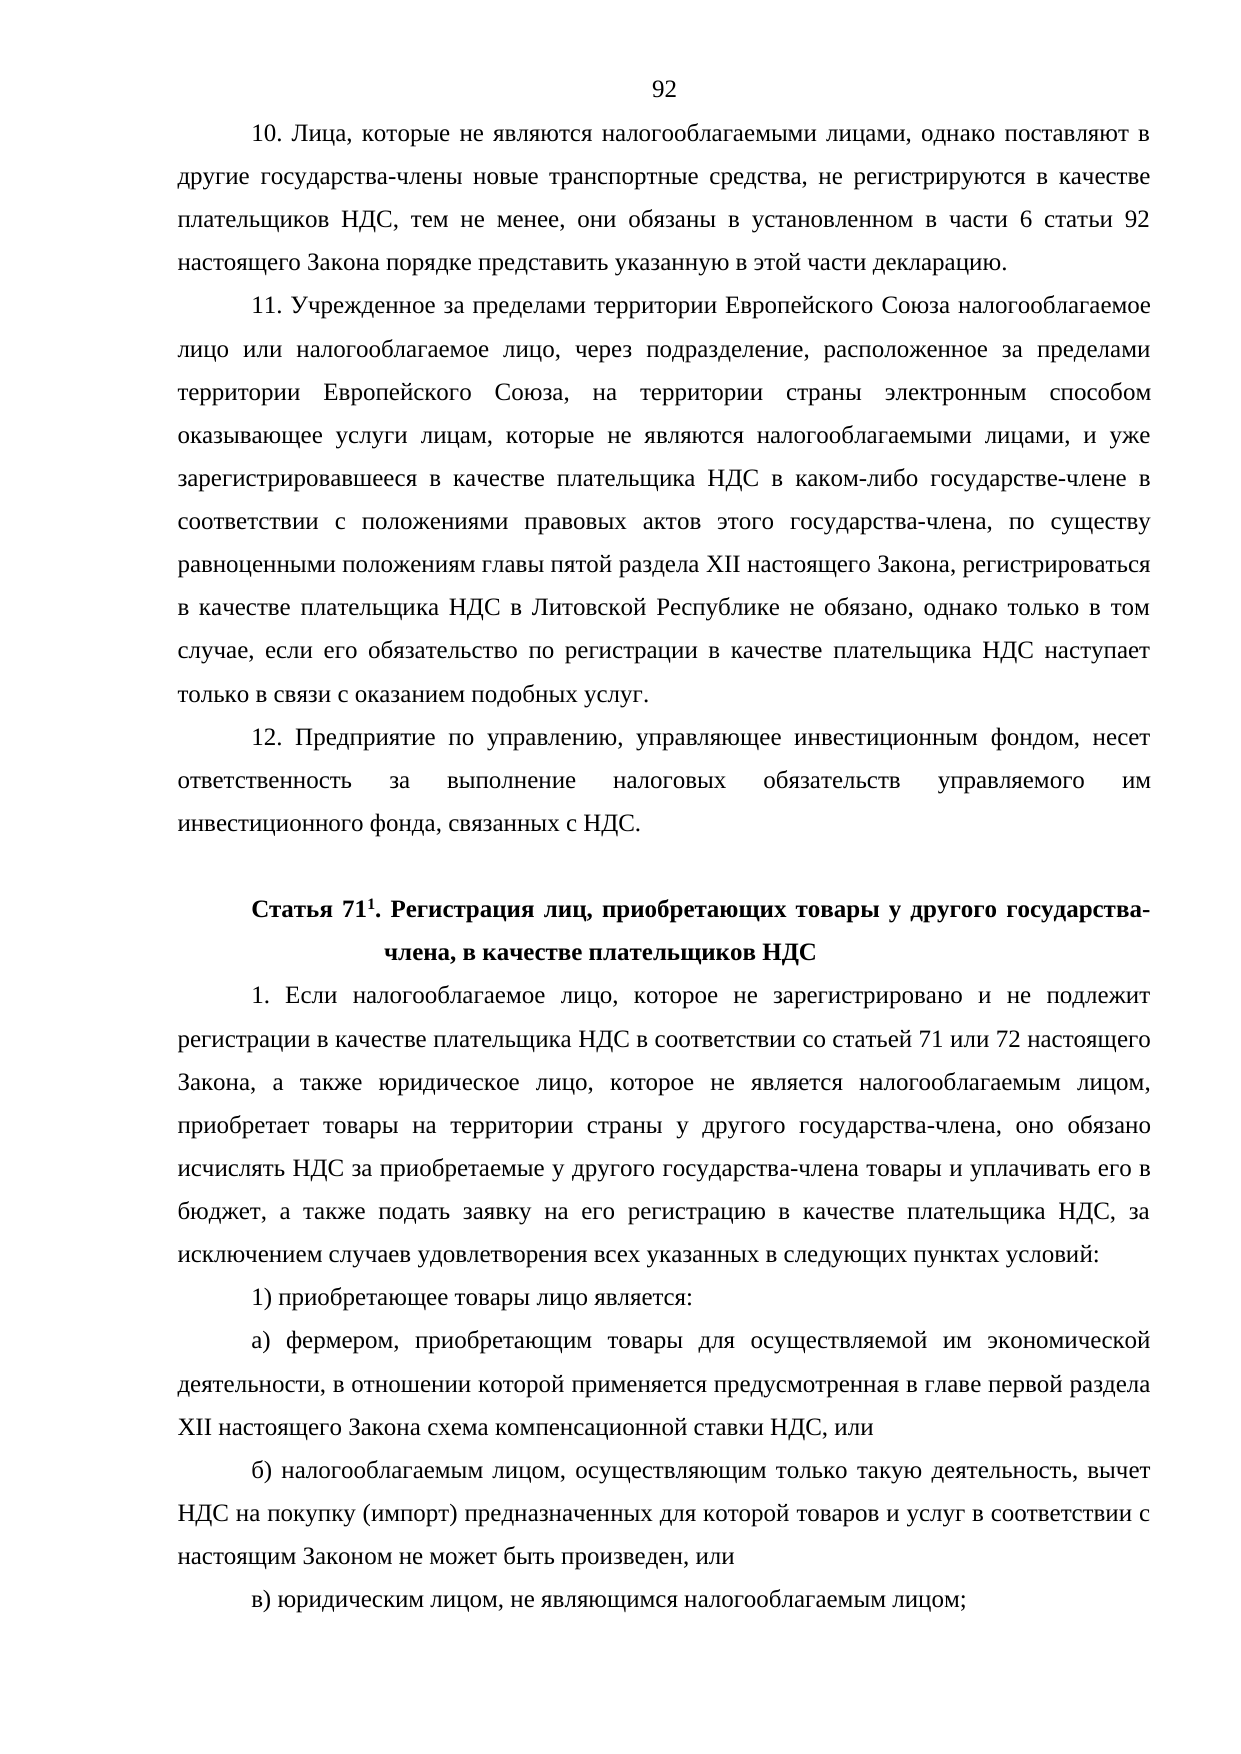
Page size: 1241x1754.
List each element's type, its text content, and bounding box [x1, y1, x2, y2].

text 10. Лица, которые не являются налогооблагаемыми лицами, однако поставляют в другие государства-члены новые транспортные средства, не регистрируются в качестве плательщиков НДС, тем не менее, они обязаны в установленном в части 6 статьи 92 настоящего Закона порядке представить указанную в этой части декларацию. [177, 118, 1152, 276]
text 1) приобретающее товары лицо является: [177, 1282, 1152, 1311]
text б) налогооблагаемым лицом, осуществляющим только такую деятельность, вычет НДС на покупку (импорт) предназначенных для которой товаров и услуг в соответствии с настоящим Законом не может быть произведен, или [177, 1455, 1152, 1570]
text 12. Предприятие по управлению, управляющее инвестиционным фондом, несет ответственность за выполнение налоговых обязательств управляемого им инвестиционного фонда, связанных с НДС. [177, 722, 1152, 837]
text Статья 711. Регистрация лиц, приобретающих товары у другого государства-члена, в качестве плательщиков НДС [251, 894, 1152, 966]
text а) фермером, приобретающим товары для осуществляемой им экономической деятельности, в отношении которой применяется предусмотренная в главе первой раздела XII настоящего Закона схема компенсационной ставки НДС, или [177, 1326, 1152, 1441]
text 1. Если налогооблагаемое лицо, которое не зарегистрировано и не подлежит регистрации в качестве плательщика НДС в соответствии со статьей 71 или 72 настоящего Закона, а также юридическое лицо, которое не является налогооблагаемым лицом, приобретает товары на территории страны у другого государства-члена, оно обязано исчислять НДС за приобретаемые у другого государства-члена товары и уплачивать его в бюджет, а также подать заявку на его регистрацию в качестве плательщика НДС, за исключением случаев удовлетворения всех указанных в следующих пунктах условий: [177, 981, 1152, 1268]
text 11. Учрежденное за пределами территории Европейского Союза налогооблагаемое лицо или налогооблагаемое лицо, через подразделение, расположенное за пределами территории Европейского Союза, на территории страны электронным способом оказывающее услуги лицам, которые не являются налогооблагаемыми лицами, и уже зарегистрировавшееся в качестве плательщика НДС в каком-либо государстве-члене в соответствии с положениями правовых актов этого государства-члена, по существу равноценными положениям главы пятой раздела XII настоящего Закона, регистрироваться в качестве плательщика НДС в Литовской Республике не обязано, однако только в том случае, если его обязательство по регистрации в качестве плательщика НДС наступает только в связи с оказанием подобных услуг. [177, 291, 1152, 707]
text в) юридическим лицом, не являющимся налогооблагаемым лицом; [177, 1584, 1152, 1613]
